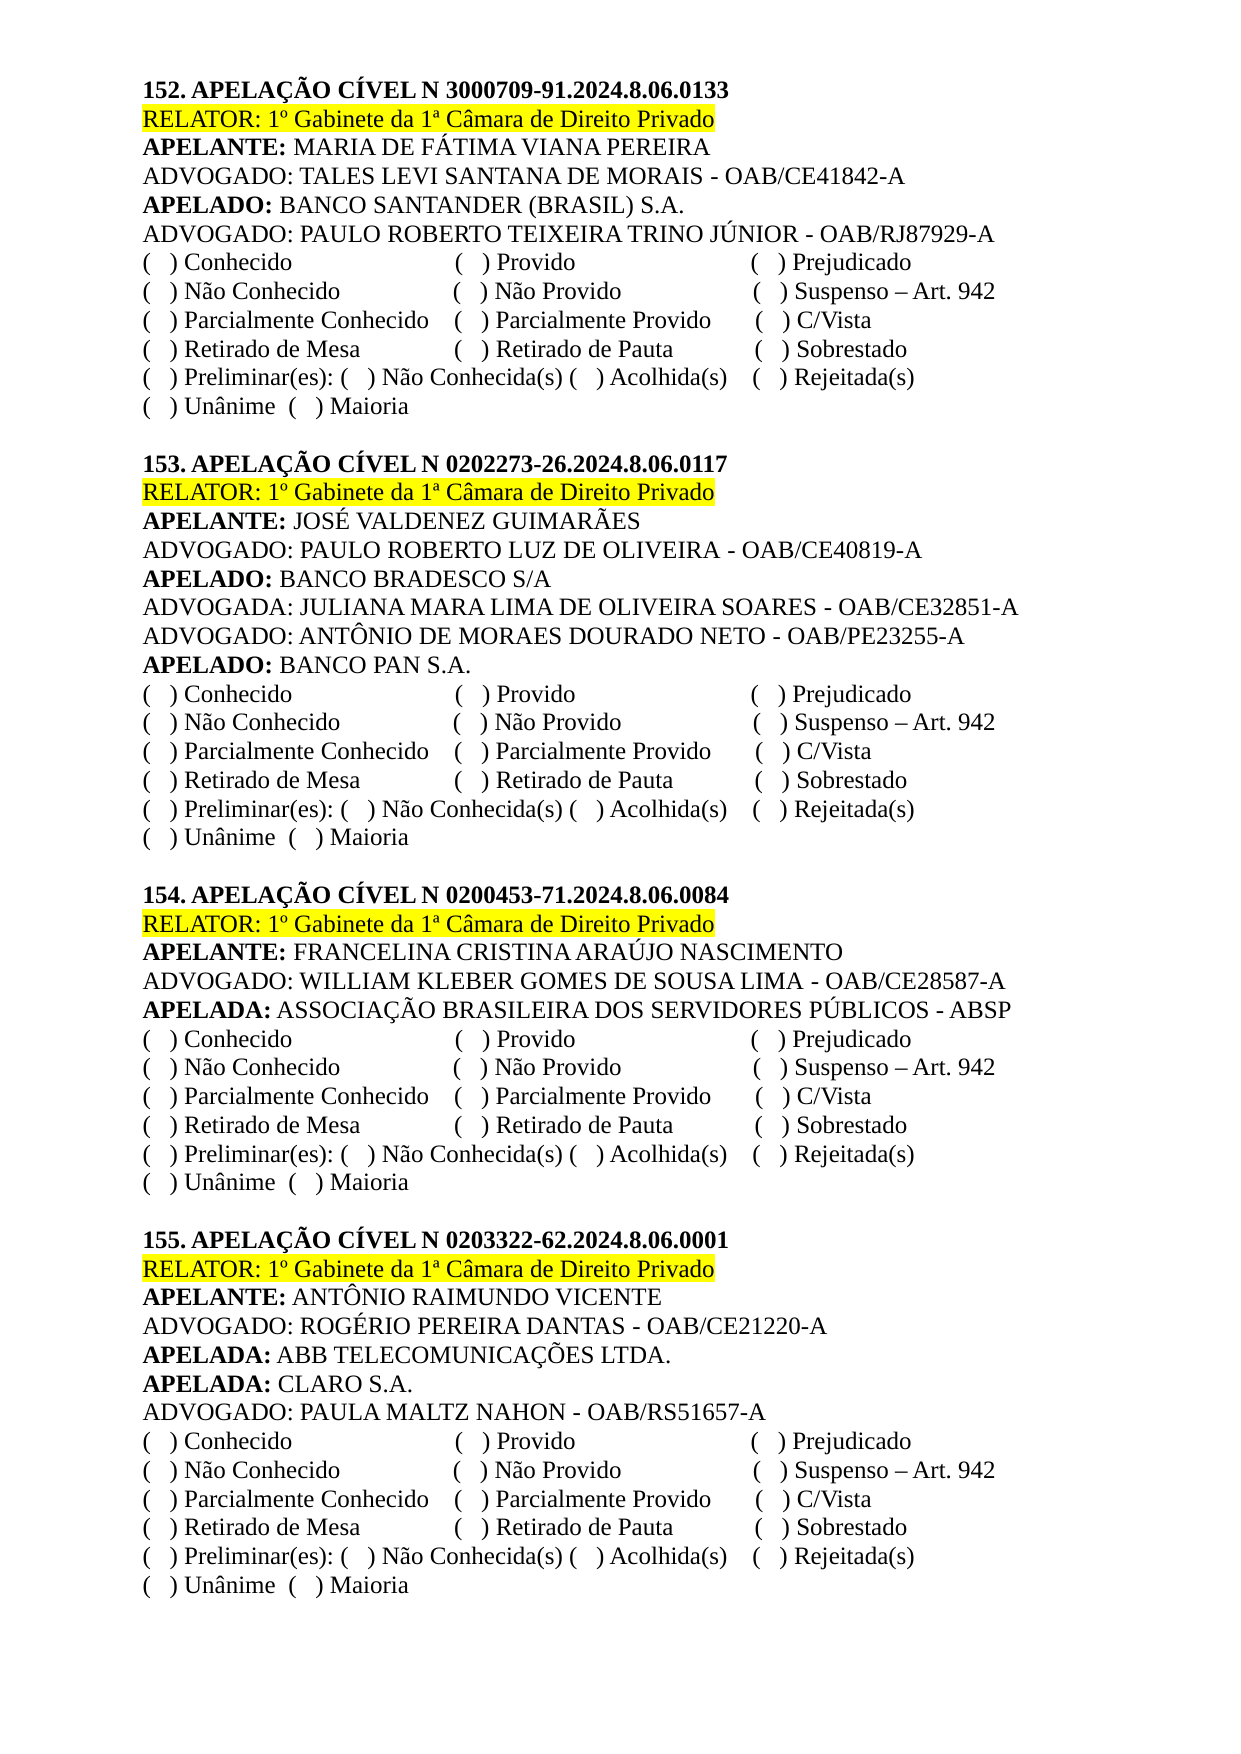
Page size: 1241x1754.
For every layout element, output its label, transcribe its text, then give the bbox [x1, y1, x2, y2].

text ( ) Retirado de Mesa ( ) Retirado de Pauta ( ) Sobrestado [142, 1512, 1141, 1541]
text ( ) Unânime ( ) Maioria [142, 1570, 1141, 1599]
text ( ) Preliminar(es): ( ) Não Conhecida(s) ( ) Acolhida(s) ( ) Rejeitada(s) [142, 794, 1141, 822]
text ( ) Unânime ( ) Maioria [142, 1167, 1141, 1196]
text ( ) Unânime ( ) Maioria [142, 391, 1141, 420]
text ( ) Preliminar(es): ( ) Não Conhecida(s) ( ) Acolhida(s) ( ) Rejeitada(s) [142, 1139, 1141, 1167]
text ( ) Não Conhecido ( ) Não Provido ( ) Suspenso – Art. 942 [142, 1455, 1141, 1484]
text ( ) Retirado de Mesa ( ) Retirado de Pauta ( ) Sobrestado [142, 765, 1141, 794]
text ( ) Preliminar(es): ( ) Não Conhecida(s) ( ) Acolhida(s) ( ) Rejeitada(s) [142, 362, 1141, 391]
text ( ) Não Conhecido ( ) Não Provido ( ) Suspenso – Art. 942 [142, 1052, 1141, 1081]
text ( ) Parcialmente Conhecido ( ) Parcialmente Provido ( ) C/Vista [142, 305, 1141, 334]
text ( ) Não Conhecido ( ) Não Provido ( ) Suspenso – Art. 942 [142, 276, 1141, 305]
text 153. APELAÇÃO CÍVEL N 0202273-26.2024.8.06.0117 RELATOR: 1º Gabinete da 1ª Câmara de Direito Privado APELANTE: JOSÉ VALDENEZ GUIMARÃES ADVOGADO: PAULO ROBERTO LUZ DE OLIVEIRA - OAB/CE40819-A APELADO: BANCO BRADESCO S/A ADVOGADA: JULIANA MARA LIMA DE OLIVEIRA SOARES - OAB/CE32851-A ADVOGADO: ANTÔNIO DE MORAES DOURADO NETO - OAB/PE23255-A APELADO: BANCO PAN S.A. ( ) Conhecido ( ) Provido ( ) Prejudicado [142, 420, 1141, 707]
text ( ) Parcialmente Conhecido ( ) Parcialmente Provido ( ) C/Vista [142, 1484, 1141, 1512]
text ( ) Retirado de Mesa ( ) Retirado de Pauta ( ) Sobrestado [142, 334, 1141, 362]
text 155. APELAÇÃO CÍVEL N 0203322-62.2024.8.06.0001 RELATOR: 1º Gabinete da 1ª Câmara de Direito Privado APELANTE: ANTÔNIO RAIMUNDO VICENTE ADVOGADO: ROGÉRIO PEREIRA DANTAS - OAB/CE21220-A APELADA: ABB TELECOMUNICAÇÕES LTDA. APELADA: CLARO S.A. ADVOGADO: PAULA MALTZ NAHON - OAB/RS51657-A ( ) Conhecido ( ) Provido ( ) Prejudicado [142, 1196, 1141, 1455]
text 154. APELAÇÃO CÍVEL N 0200453-71.2024.8.06.0084 RELATOR: 1º Gabinete da 1ª Câmara de Direito Privado APELANTE: FRANCELINA CRISTINA ARAÚJO NASCIMENTO ADVOGADO: WILLIAM KLEBER GOMES DE SOUSA LIMA - OAB/CE28587-A APELADA: ASSOCIAÇÃO BRASILEIRA DOS SERVIDORES PÚBLICOS - ABSP ( ) Conhecido ( ) Provido ( ) Prejudicado [142, 851, 1141, 1052]
text ( ) Preliminar(es): ( ) Não Conhecida(s) ( ) Acolhida(s) ( ) Rejeitada(s) [142, 1541, 1141, 1570]
text 152. APELAÇÃO CÍVEL N 3000709-91.2024.8.06.0133 RELATOR: 1º Gabinete da 1ª Câmara de Direito Privado APELANTE: MARIA DE FÁTIMA VIANA PEREIRA ADVOGADO: TALES LEVI SANTANA DE MORAIS - OAB/CE41842-A APELADO: BANCO SANTANDER (BRASIL) S.A. ADVOGADO: PAULO ROBERTO TEIXEIRA TRINO JÚNIOR - OAB/RJ87929-A ( ) Conhecido ( ) Provido ( ) Prejudicado [142, 75, 1141, 276]
text ( ) Retirado de Mesa ( ) Retirado de Pauta ( ) Sobrestado [142, 1110, 1141, 1139]
text ( ) Unânime ( ) Maioria [142, 822, 1141, 851]
text ( ) Parcialmente Conhecido ( ) Parcialmente Provido ( ) C/Vista [142, 1081, 1141, 1110]
text ( ) Parcialmente Conhecido ( ) Parcialmente Provido ( ) C/Vista [142, 736, 1141, 765]
text ( ) Não Conhecido ( ) Não Provido ( ) Suspenso – Art. 942 [142, 707, 1141, 736]
